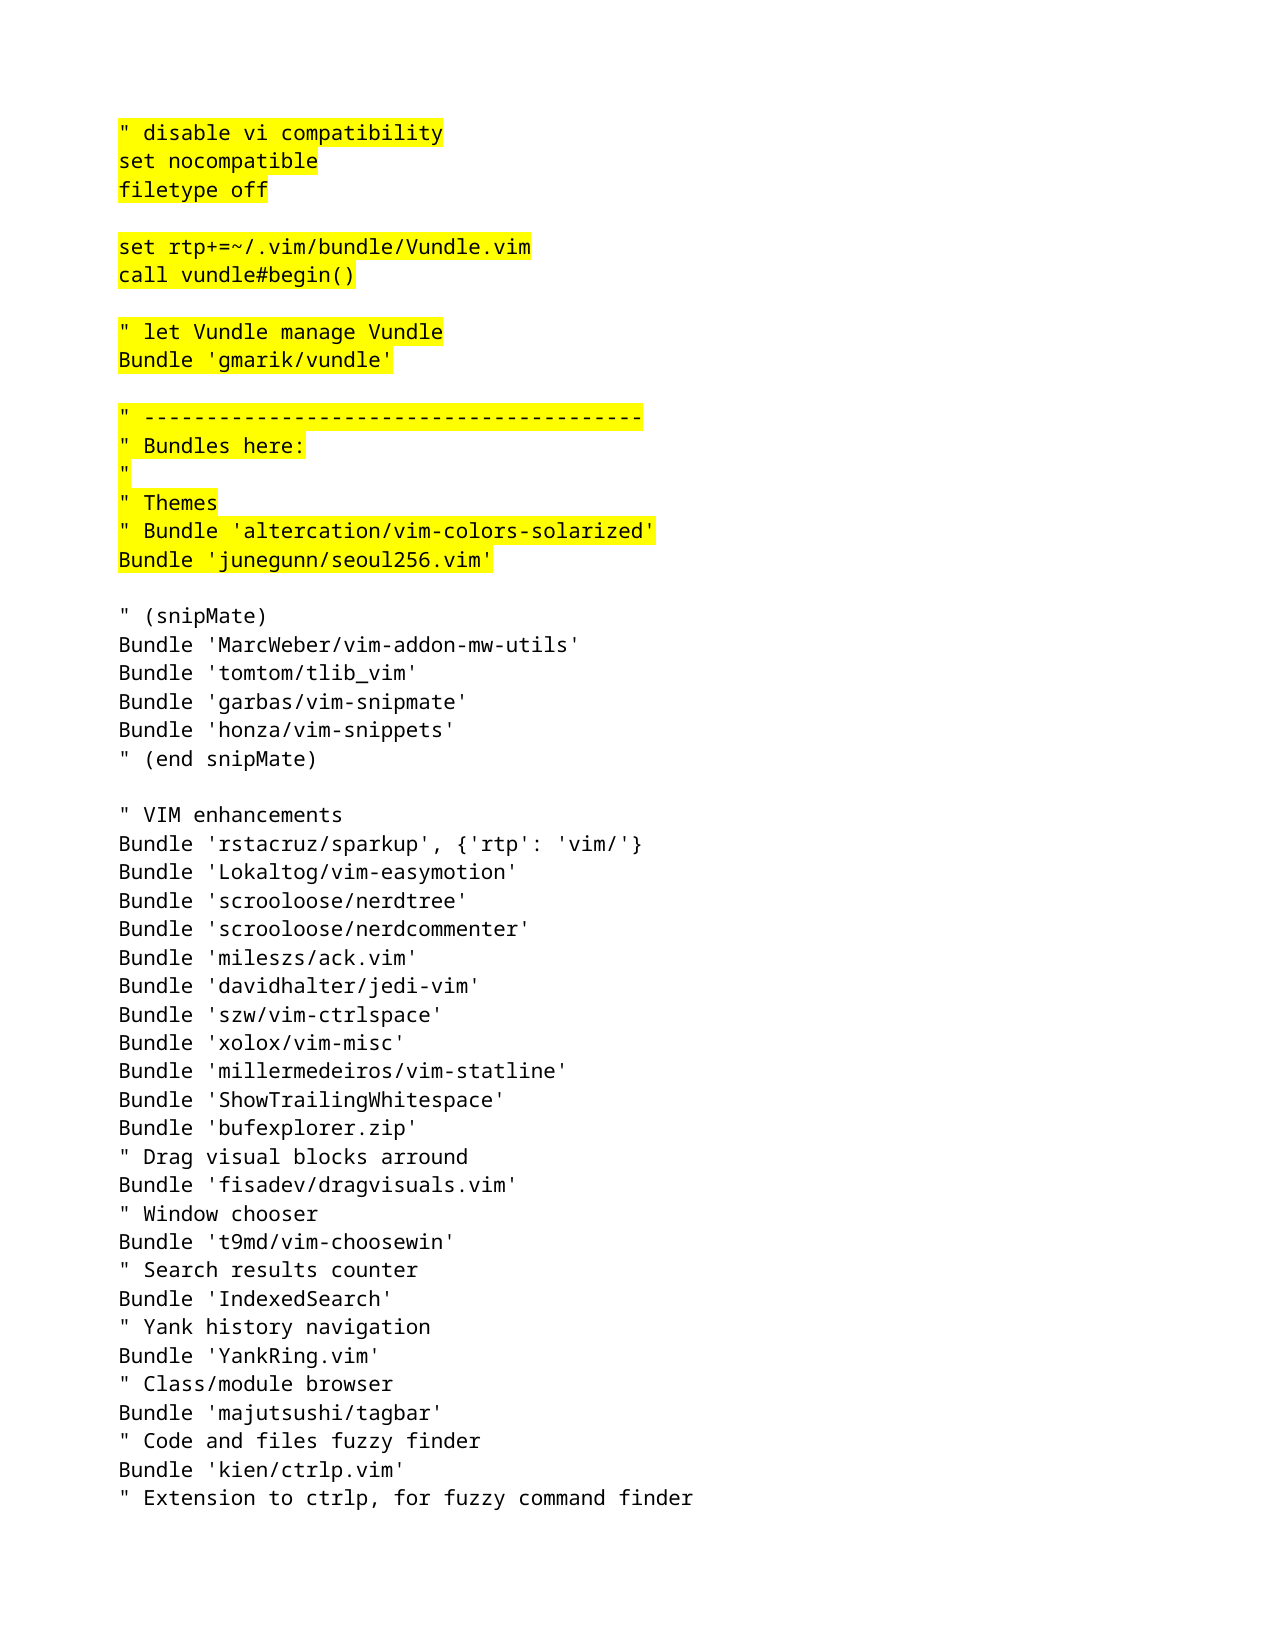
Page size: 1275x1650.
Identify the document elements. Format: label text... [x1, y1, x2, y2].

text " Class/module browser [118, 1369, 1157, 1398]
text " VIM enhancements [118, 801, 1157, 829]
text " Yank history navigation [118, 1312, 1157, 1341]
text " disable vi compatibility [118, 118, 1157, 147]
text Bundle 'fisadev/dragvisuals.vim' [118, 1170, 1157, 1199]
text Bundle 'majutsushi/tagbar' [118, 1398, 1157, 1426]
text Bundle 'szw/vim-ctrlspace' [118, 1000, 1157, 1028]
text Bundle 'millermedeiros/vim-statline' [118, 1057, 1157, 1085]
text Bundle 'kien/ctrlp.vim' [118, 1455, 1157, 1483]
text Bundle 'mileszs/ack.vim' [118, 943, 1157, 971]
text Bundle 'tomtom/tlib_vim' [118, 658, 1157, 687]
text filetype off [118, 175, 1157, 203]
text " (snipMate) [118, 602, 1157, 630]
text Bundle 'YankRing.vim' [118, 1341, 1157, 1369]
text Bundle 'rstacruz/sparkup', {'rtp': 'vim/'} [118, 829, 1157, 857]
text call vundle#begin() [118, 260, 1157, 289]
text " Window chooser [118, 1199, 1157, 1227]
text Bundle 'garbas/vim-snipmate' [118, 687, 1157, 715]
text " let Vundle manage Vundle [118, 317, 1157, 346]
text set nocompatible [118, 147, 1157, 175]
text Bundle 'gmarik/vundle' [118, 346, 1157, 374]
text " (end snipMate) [118, 744, 1157, 772]
text " Drag visual blocks arround [118, 1142, 1157, 1170]
text " [118, 459, 1157, 488]
text " Bundle 'altercation/vim-colors-solarized' [118, 516, 1157, 545]
text set rtp+=~/.vim/bundle/Vundle.vim [118, 232, 1157, 260]
text " Code and files fuzzy finder [118, 1426, 1157, 1455]
text Bundle 't9md/vim-choosewin' [118, 1227, 1157, 1256]
text Bundle 'junegunn/seoul256.vim' [118, 545, 1157, 573]
text " Bundles here: [118, 431, 1157, 459]
text Bundle 'MarcWeber/vim-addon-mw-utils' [118, 630, 1157, 658]
text " ---------------------------------------- [118, 402, 1157, 431]
text Bundle 'bufexplorer.zip' [118, 1113, 1157, 1142]
text " Extension to ctrlp, for fuzzy command finder [118, 1483, 1157, 1512]
text Bundle 'honza/vim-snippets' [118, 715, 1157, 744]
text Bundle 'Lokaltog/vim-easymotion' [118, 857, 1157, 886]
text " Search results counter [118, 1256, 1157, 1284]
text Bundle 'davidhalter/jedi-vim' [118, 971, 1157, 1000]
text Bundle 'xolox/vim-misc' [118, 1028, 1157, 1057]
text Bundle 'scrooloose/nerdtree' [118, 886, 1157, 914]
text Bundle 'scrooloose/nerdcommenter' [118, 914, 1157, 943]
text Bundle 'ShowTrailingWhitespace' [118, 1085, 1157, 1113]
text Bundle 'IndexedSearch' [118, 1284, 1157, 1312]
text " Themes [118, 488, 1157, 516]
